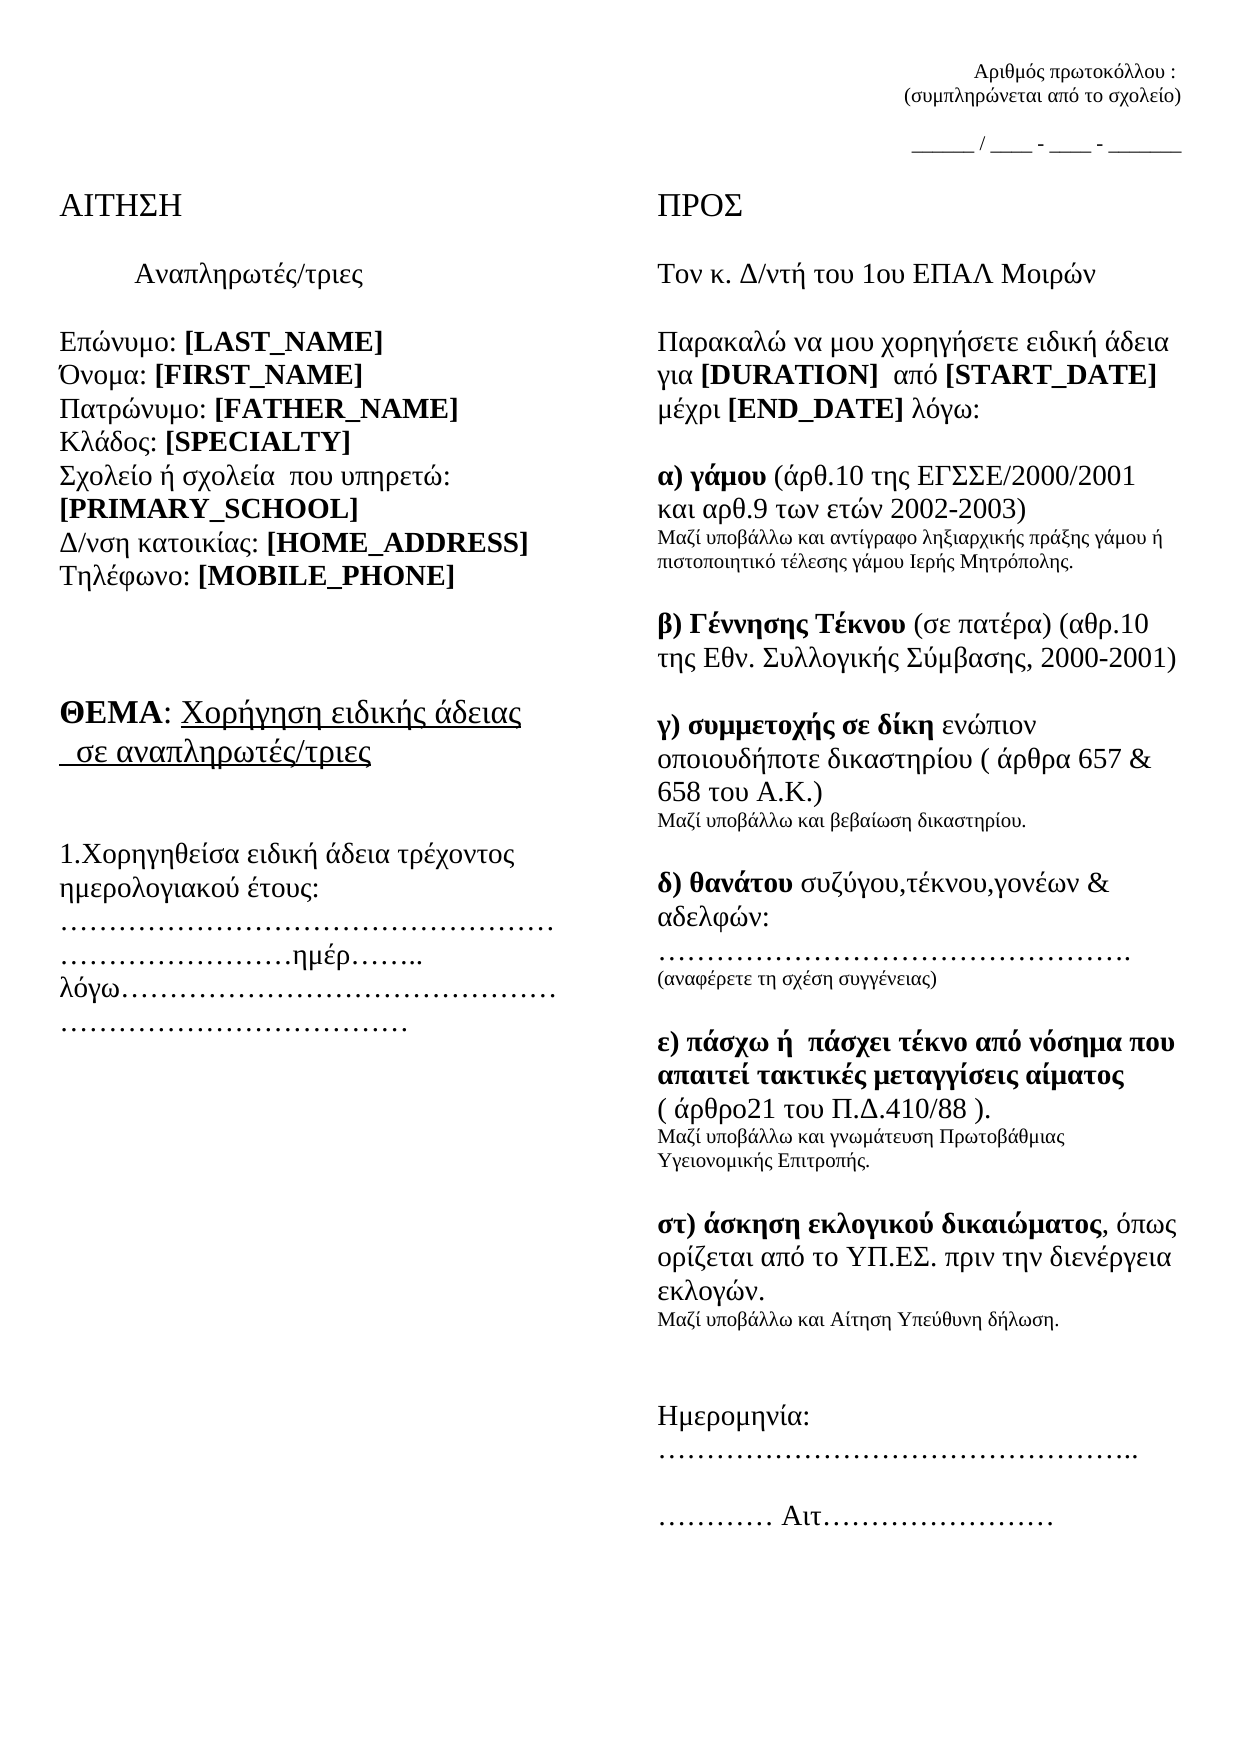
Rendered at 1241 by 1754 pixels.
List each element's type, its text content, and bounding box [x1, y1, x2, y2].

text …………………………………………………………………ημέρ…….. [59, 903, 583, 971]
text για [DURATION] από [START_DATE] μέχρι [END_DATE] λόγω: [657, 357, 1181, 424]
text ε) πάσχω ή πάσχει τέκνο από νόσημα που απαιτεί τακτικές μεταγγίσεις αίματος ( άρθρο21 του Π.Δ.410/88 ). [657, 1024, 1181, 1124]
text Μαζί υποβάλλω και γνωμάτευση Πρωτοβάθμιας Υγειονομικής Επιτροπής. [657, 1124, 1181, 1172]
text στ) άσκηση εκλογικού δικαιώματος, όπως ορίζεται από το ΥΠ.ΕΣ. πριν την διενέργεια εκλογών. [657, 1206, 1181, 1307]
text Όνομα: [FIRST_NAME] [59, 357, 583, 391]
text ………… Αιτ…………………… [657, 1498, 1181, 1532]
text ΠΡΟΣ [657, 185, 1181, 223]
text Αναπληρωτές/τριες [59, 223, 583, 290]
text Πατρώνυμο: [FATHER_NAME] [59, 391, 583, 424]
text Παρακαλώ να μου χορηγήσετε ειδική άδεια [657, 324, 1181, 357]
text Μαζί υποβάλλω και Αίτηση Υπεύθυνη δήλωση. [657, 1307, 1181, 1331]
text 1.Χορηγηθείσα ειδική άδεια τρέχοντος ημερολογιακού έτους: [59, 836, 583, 903]
text Τον κ. Δ/ντή του 1ου ΕΠΑΛ Μοιρών [657, 257, 1181, 290]
text Ημερομηνία:………………………………………….. [657, 1398, 1181, 1465]
text α) γάμου (άρθ.10 της ΕΓΣΣΕ/2000/2001 και αρθ.9 των ετών 2002-2003) [657, 458, 1181, 525]
text Κλάδος: [SPECIALTY] [59, 424, 583, 458]
text Επώνυμο: [LAST_NAME] [59, 324, 583, 357]
text λόγω……………………………………………………………………… [59, 971, 583, 1038]
text Δ/νση κατοικίας: [HOME_ADDRESS] [59, 525, 583, 558]
text ΘΕΜΑ: Χορήγηση ειδικής άδειας [59, 693, 583, 731]
text δ) θανάτου συζύγου,τέκνου,γονέων & αδελφών:…………………………………………. [657, 866, 1181, 966]
text Μαζί υποβάλλω και βεβαίωση δικαστηρίου. [657, 808, 1181, 832]
text Τηλέφωνο: [MOBILE_PHONE] [59, 558, 583, 592]
text γ) συμμετοχής σε δίκη ενώπιον οποιουδήποτε δικαστηρίου ( άρθρα 657 & 658 του Α.Κ.) [657, 707, 1181, 808]
text Σχολείο ή σχολεία που υπηρετώ: [PRIMARY_SCHOOL] [59, 458, 583, 525]
text (αναφέρετε τη σχέση συγγένειας) [657, 966, 1181, 990]
text σε αναπληρωτές/τριες [59, 731, 583, 769]
text β) Γέννησης Τέκνου (σε πατέρα) (αθρ.10 της Εθν. Συλλογικής Σύμβασης, 2000-2001) [657, 607, 1181, 674]
text Μαζί υποβάλλω και αντίγραφο ληξιαρχικής πράξης γάμου ή πιστοποιητικό τέλεσης γάμου Ιερής Μητρόπολης. [657, 525, 1181, 573]
text ΑΙΤΗΣΗ [59, 185, 583, 223]
